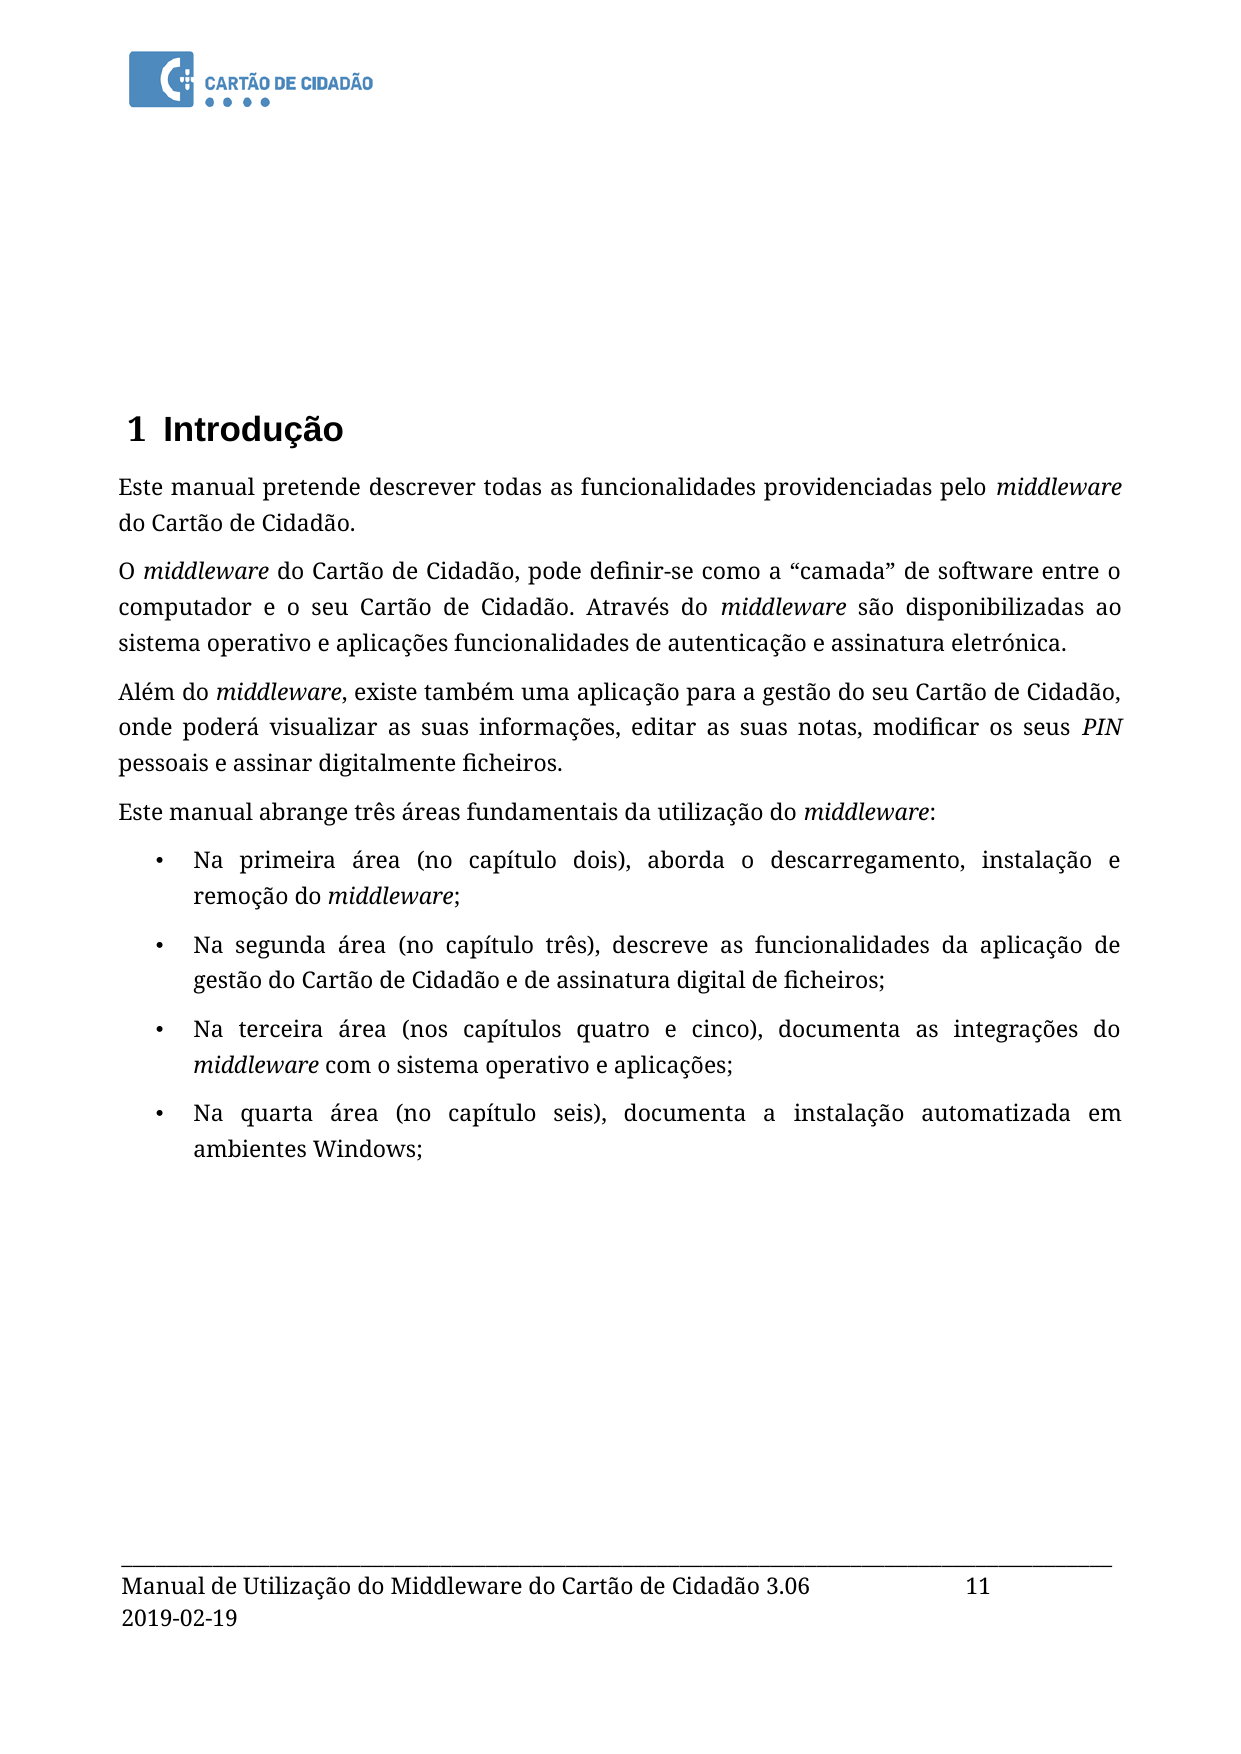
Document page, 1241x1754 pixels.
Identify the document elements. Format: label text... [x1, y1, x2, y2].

text O middleware do Cartão de Cidadão, pode definir-se como a “camada” de software entre o computador e o seu Cartão de Cidadão. Através do middleware são disponibilizadas ao sistema operativo e aplicações funcionalidades de autenticação e assinatura eletrónica. [118, 555, 1122, 658]
list Na quarta área (no capítulo seis), documenta a instalação automatizada em ambientes Windows; [156, 1097, 1122, 1164]
subtitle Introdução [118, 404, 1122, 451]
text Este manual abrange três áreas fundamentais da utilização do middleware: [118, 796, 1122, 827]
text Além do middleware, existe também uma aplicação para a gestão do seu Cartão de Cidadão, onde poderá visualizar as suas informações, editar as suas notas, modificar os seus PIN pessoais e assinar digitalmente ficheiros. [118, 675, 1122, 778]
list Na primeira área (no capítulo dois), aborda o descarregamento, instalação e remoção do middleware; [156, 844, 1122, 911]
list Na segunda área (no capítulo três), descreve as funcionalidades da aplicação de gestão do Cartão de Cidadão e de assinatura digital de ficheiros; [156, 928, 1122, 996]
text Este manual pretende descrever todas as funcionalidades providenciadas pelo middleware do Cartão de Cidadão. [118, 471, 1122, 538]
picture [127, 45, 420, 115]
list Na terceira área (nos capítulos quatro e cinco), documenta as integrações do middleware com o sistema operativo e aplicações; [156, 1013, 1122, 1080]
